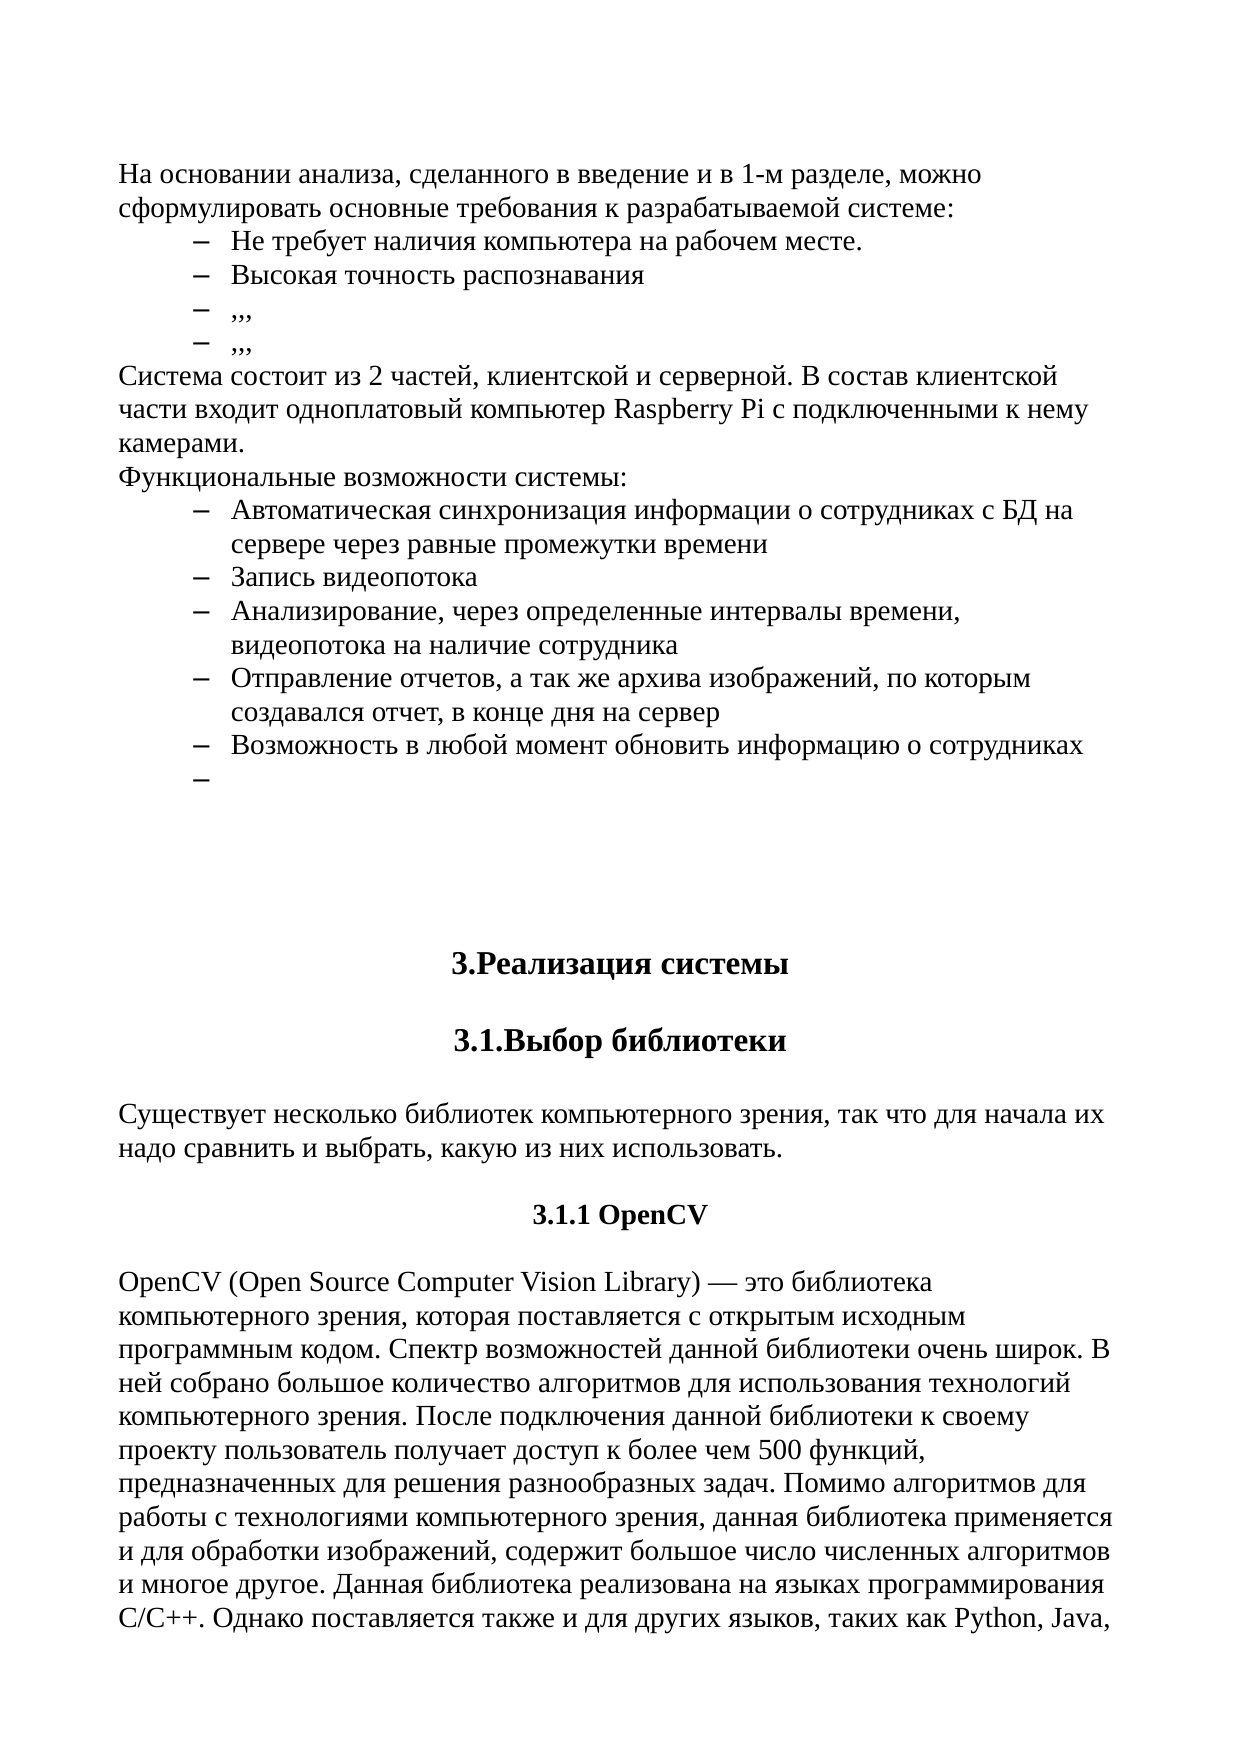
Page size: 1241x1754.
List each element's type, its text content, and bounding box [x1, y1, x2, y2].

list Возможность в любой момент обновить информацию о сотрудниках [193, 727, 1122, 761]
text Функциональные возможности системы: [118, 459, 1122, 492]
list ,,, [193, 291, 1122, 324]
text На основании анализа, сделанного в введение и в 1-м разделе, можно сформулировать основные требования к разрабатываемой системе: [118, 156, 1122, 223]
text 3.1.1 OpenCV [118, 1197, 1122, 1231]
list Отправление отчетов, а так же архива изображений, по которым создавался отчет, в конце дня на сервер [193, 660, 1122, 727]
text Система состоит из 2 частей, клиентской и серверной. В состав клиентской части входит одноплатовый компьютер Raspberry Pi с подключенными к нему камерами. [118, 358, 1122, 459]
list Запись видеопотока [193, 559, 1122, 593]
list Высокая точность распознавания [193, 257, 1122, 291]
text 3.Реализация системы [118, 943, 1122, 982]
text OpenCV (Open Source Computer Vision Library) — это библиотека компьютерного зрения, которая поставляется с открытым исходным программным кодом. Спектр возможностей данной библиотеки очень широк. В ней собрано большое количество алгоритмов для использования технологий компьютерного зрения. После подключения данной библиотеки к своему проекту пользователь получает доступ к более чем 500 функций, предназначенных для решения разнообразных задач. Помимо алгоритмов для работы с технологиями компьютерного зрения, данная библиотека применяется и для обработки изображений, содержит большое число численных алгоритмов и многое другое. Данная библиотека реализована на языках программирования C/C++. Однако поставляется также и для других языков, таких как Python, Java, [118, 1264, 1122, 1633]
text 3.1.Выбор библиотеки [118, 1020, 1122, 1058]
list Автоматическая синхронизация информации о сотрудниках с БД на сервере через равные промежутки времени [193, 492, 1122, 559]
list Анализирование, через определенные интервалы времени, видеопотока на наличие сотрудника [193, 593, 1122, 660]
list ,,, [193, 324, 1122, 358]
list Не требует наличия компьютера на рабочем месте. [193, 223, 1122, 257]
text Существует несколько библиотек компьютерного зрения, так что для начала их надо сравнить и выбрать, какую из них использовать. [118, 1097, 1122, 1164]
